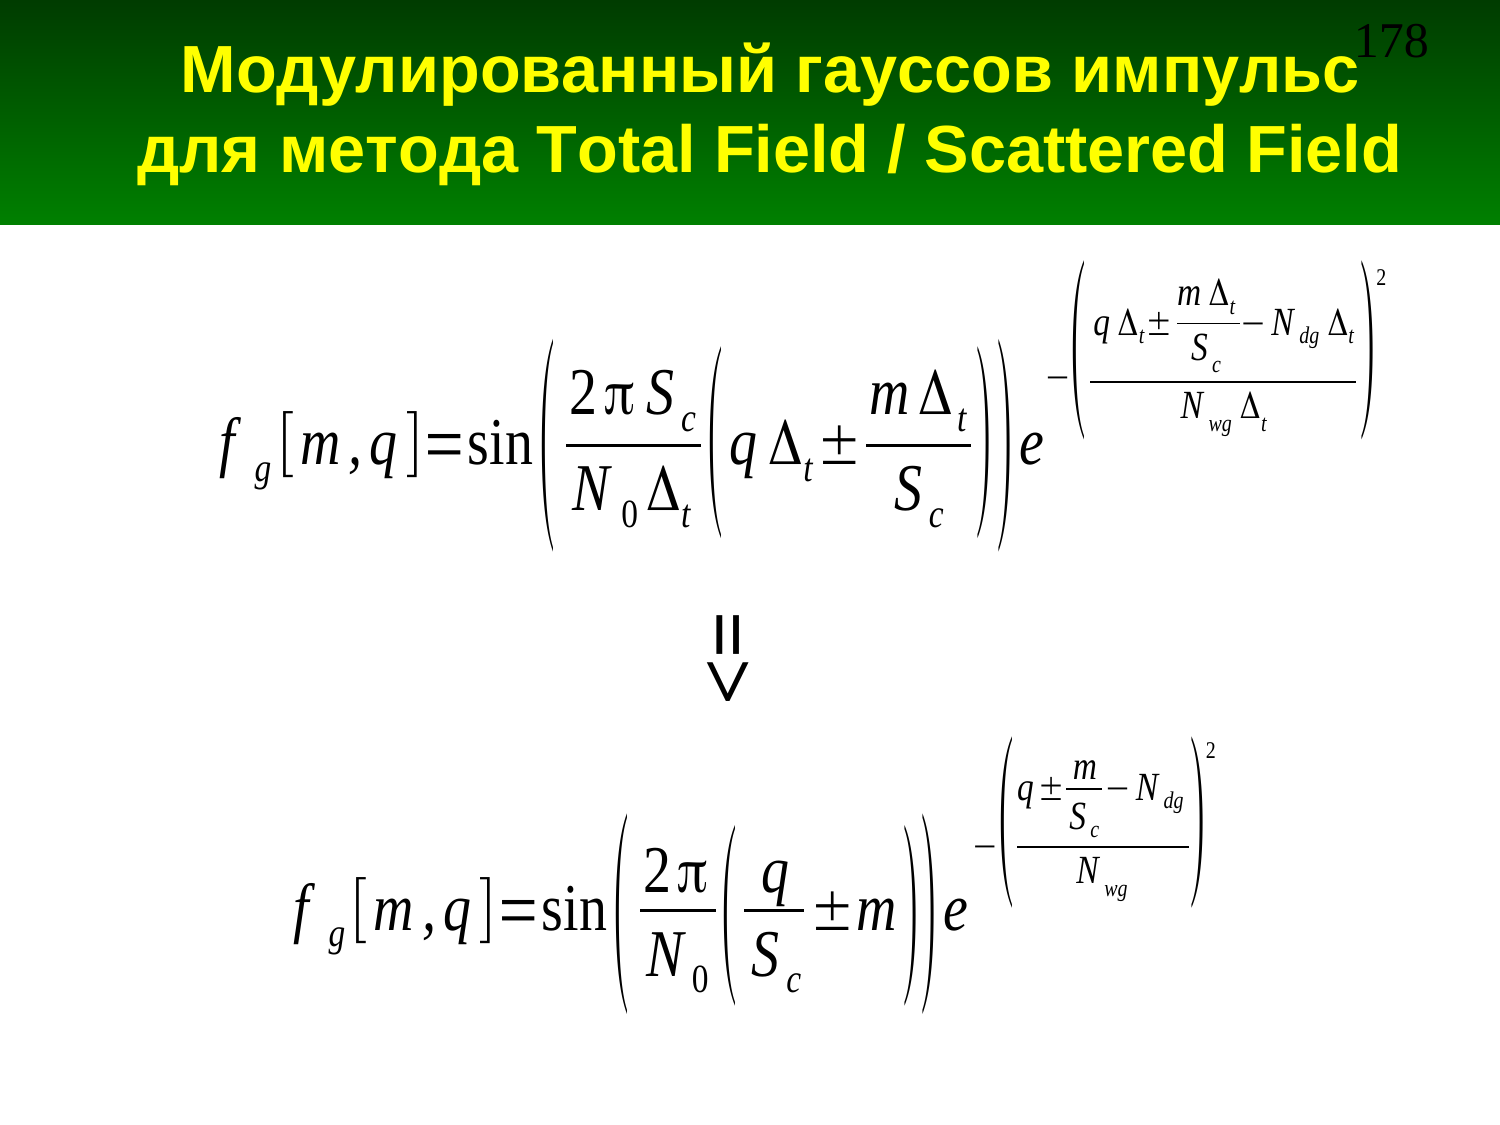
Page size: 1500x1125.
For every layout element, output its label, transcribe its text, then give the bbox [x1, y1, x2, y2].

chart [269, 733, 1232, 1020]
text_box => [673, 596, 792, 733]
title Модулированный гауссов импульс для метода Total Field / Scattered Field [100, 7, 1441, 204]
chart [195, 259, 1401, 554]
